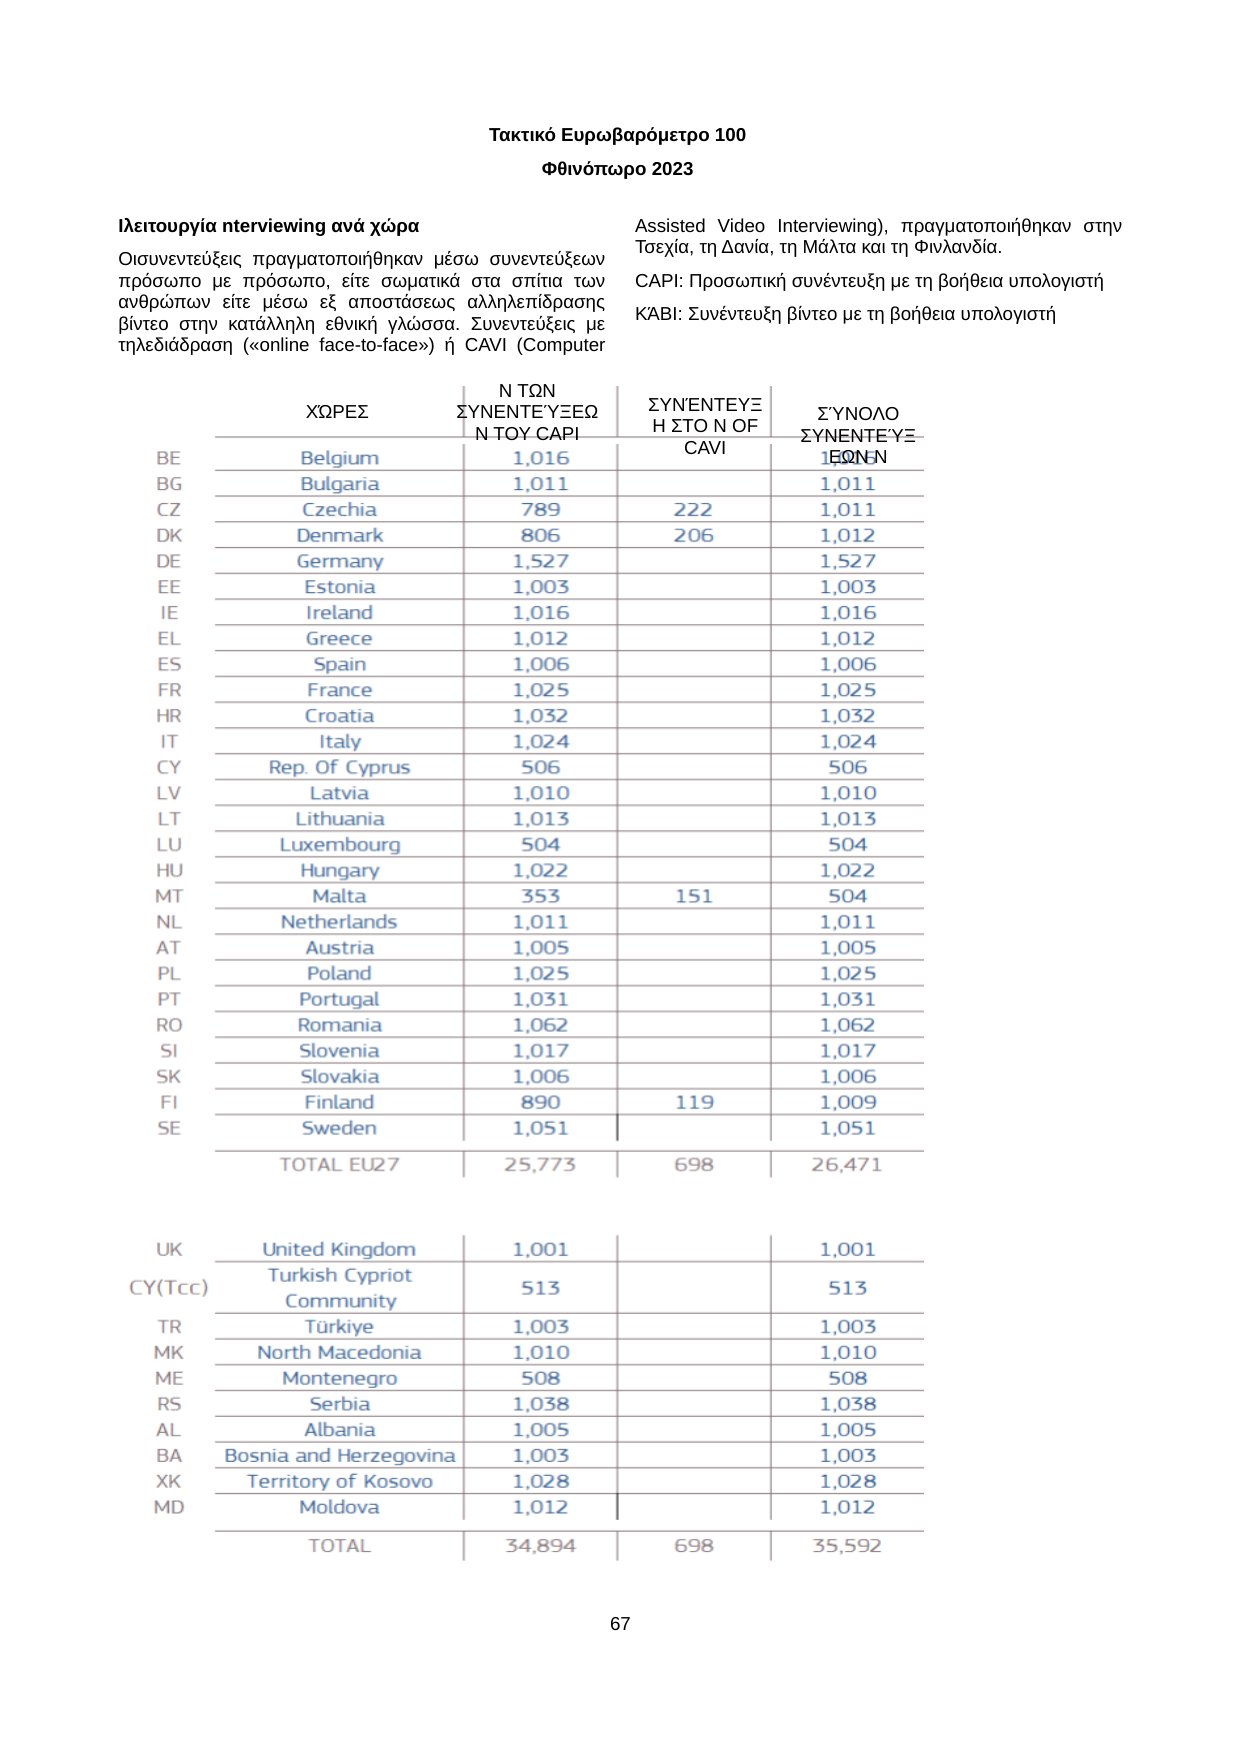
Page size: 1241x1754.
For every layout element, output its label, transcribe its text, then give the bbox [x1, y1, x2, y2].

picture [126, 385, 924, 1565]
text Iλειτουργία nterviewing ανά χώρα [118, 214, 605, 236]
text Οισυνεντεύξεις πραγματοποιήθηκαν μέσω συνεντεύξεων πρόσωπο με πρόσωπο, είτε σωματικά στα σπίτια των ανθρώπων είτε μέσω εξ αποστάσεως αλληλεπίδρασης βίντεο στην κατάλληλη εθνική γλώσσα. Συνεντεύξεις με τηλεδιάδραση («online face-to-face») ή CAVI (Computer [118, 248, 605, 356]
picture [502, 385, 509, 395]
text ΚΆΒΙ: Συνέντευξη βίντεο με τη βοήθεια υπολογιστή [635, 303, 1122, 324]
picture [546, 385, 553, 395]
text CAPI: Προσωπική συνέντευξη με τη βοήθεια υπολογιστή [635, 269, 1122, 291]
text Assisted Video Interviewing), πραγματοποιήθηκαν στην Τσεχία, τη Δανία, τη Μάλτα και τη Φινλανδία. [635, 214, 1122, 258]
